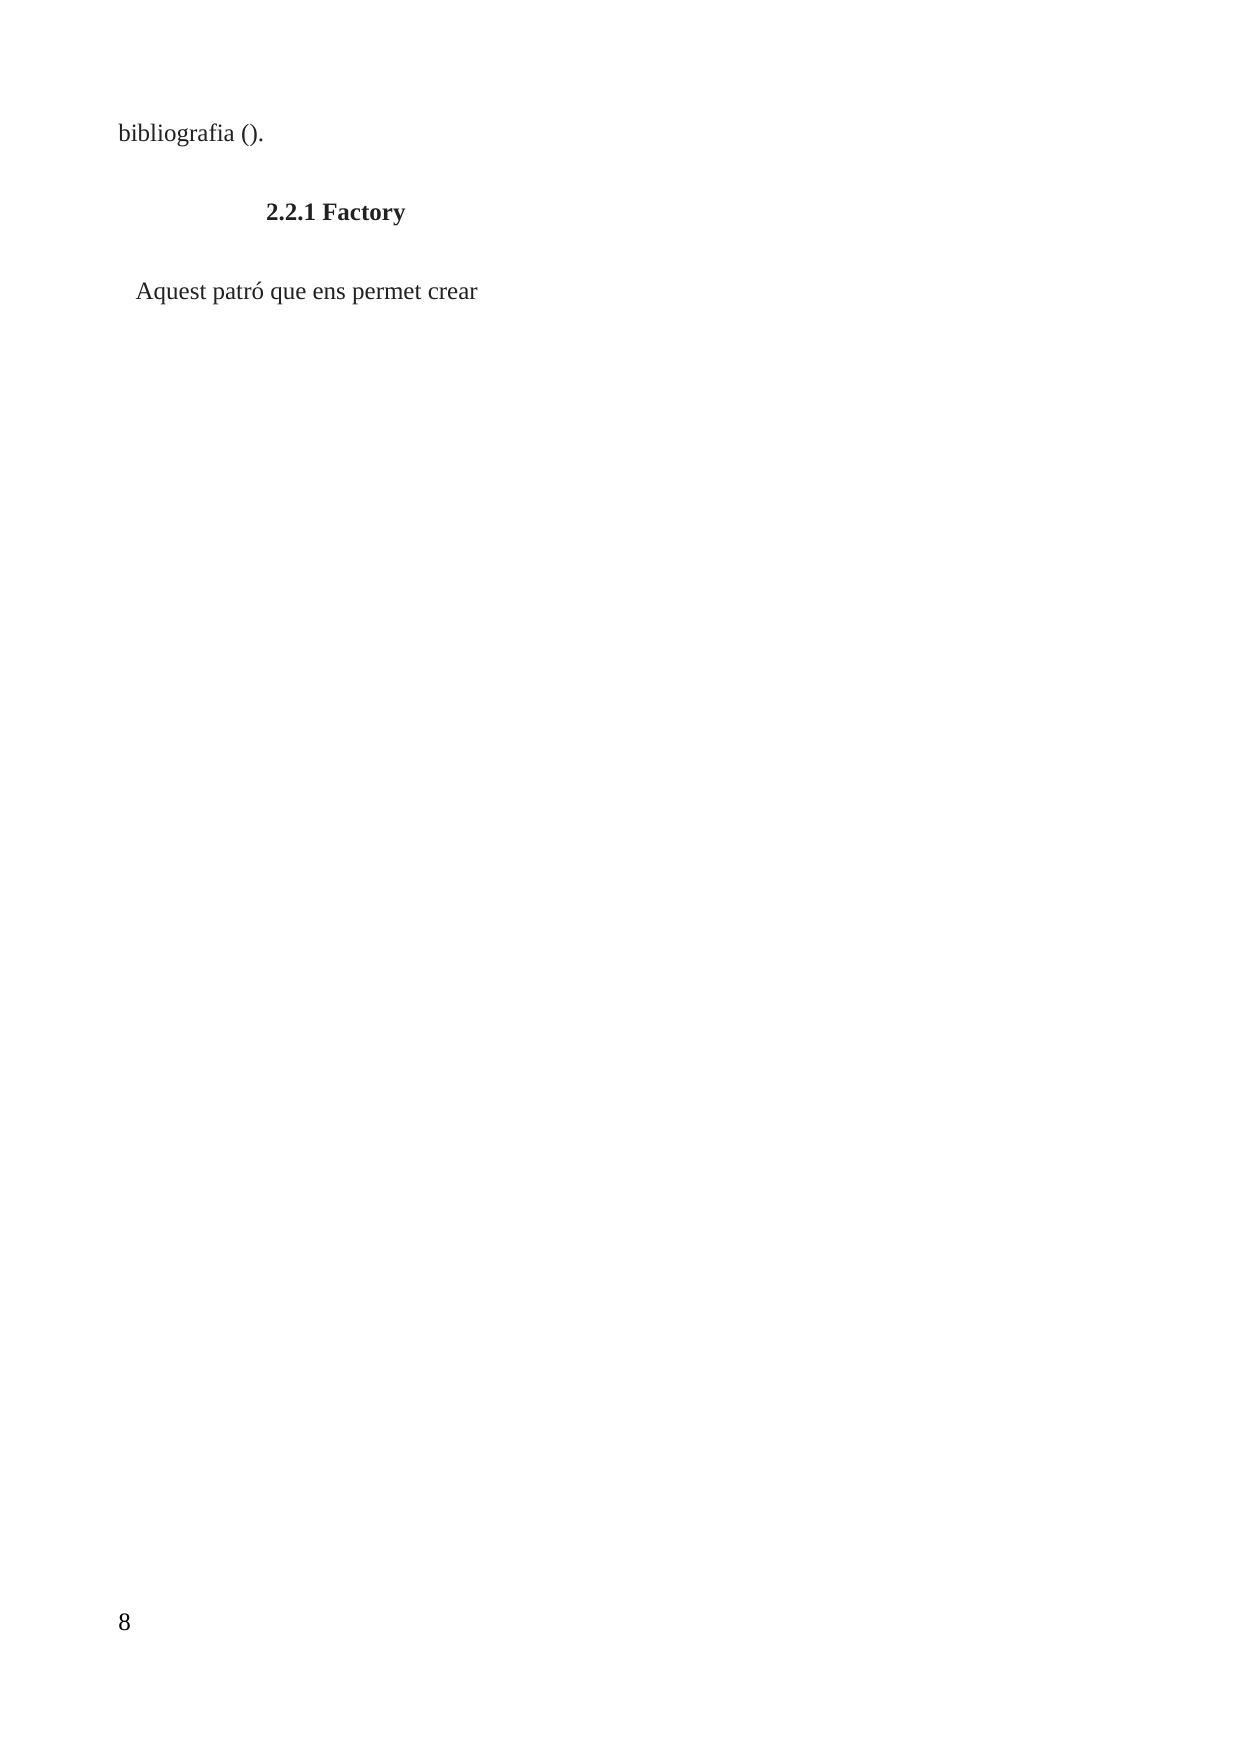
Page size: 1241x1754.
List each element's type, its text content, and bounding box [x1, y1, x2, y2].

text 2.2.1 Factory [118, 197, 1122, 226]
text Aquest patró que ens permet crear [118, 276, 1122, 305]
text bibliografia (). [118, 118, 1122, 147]
